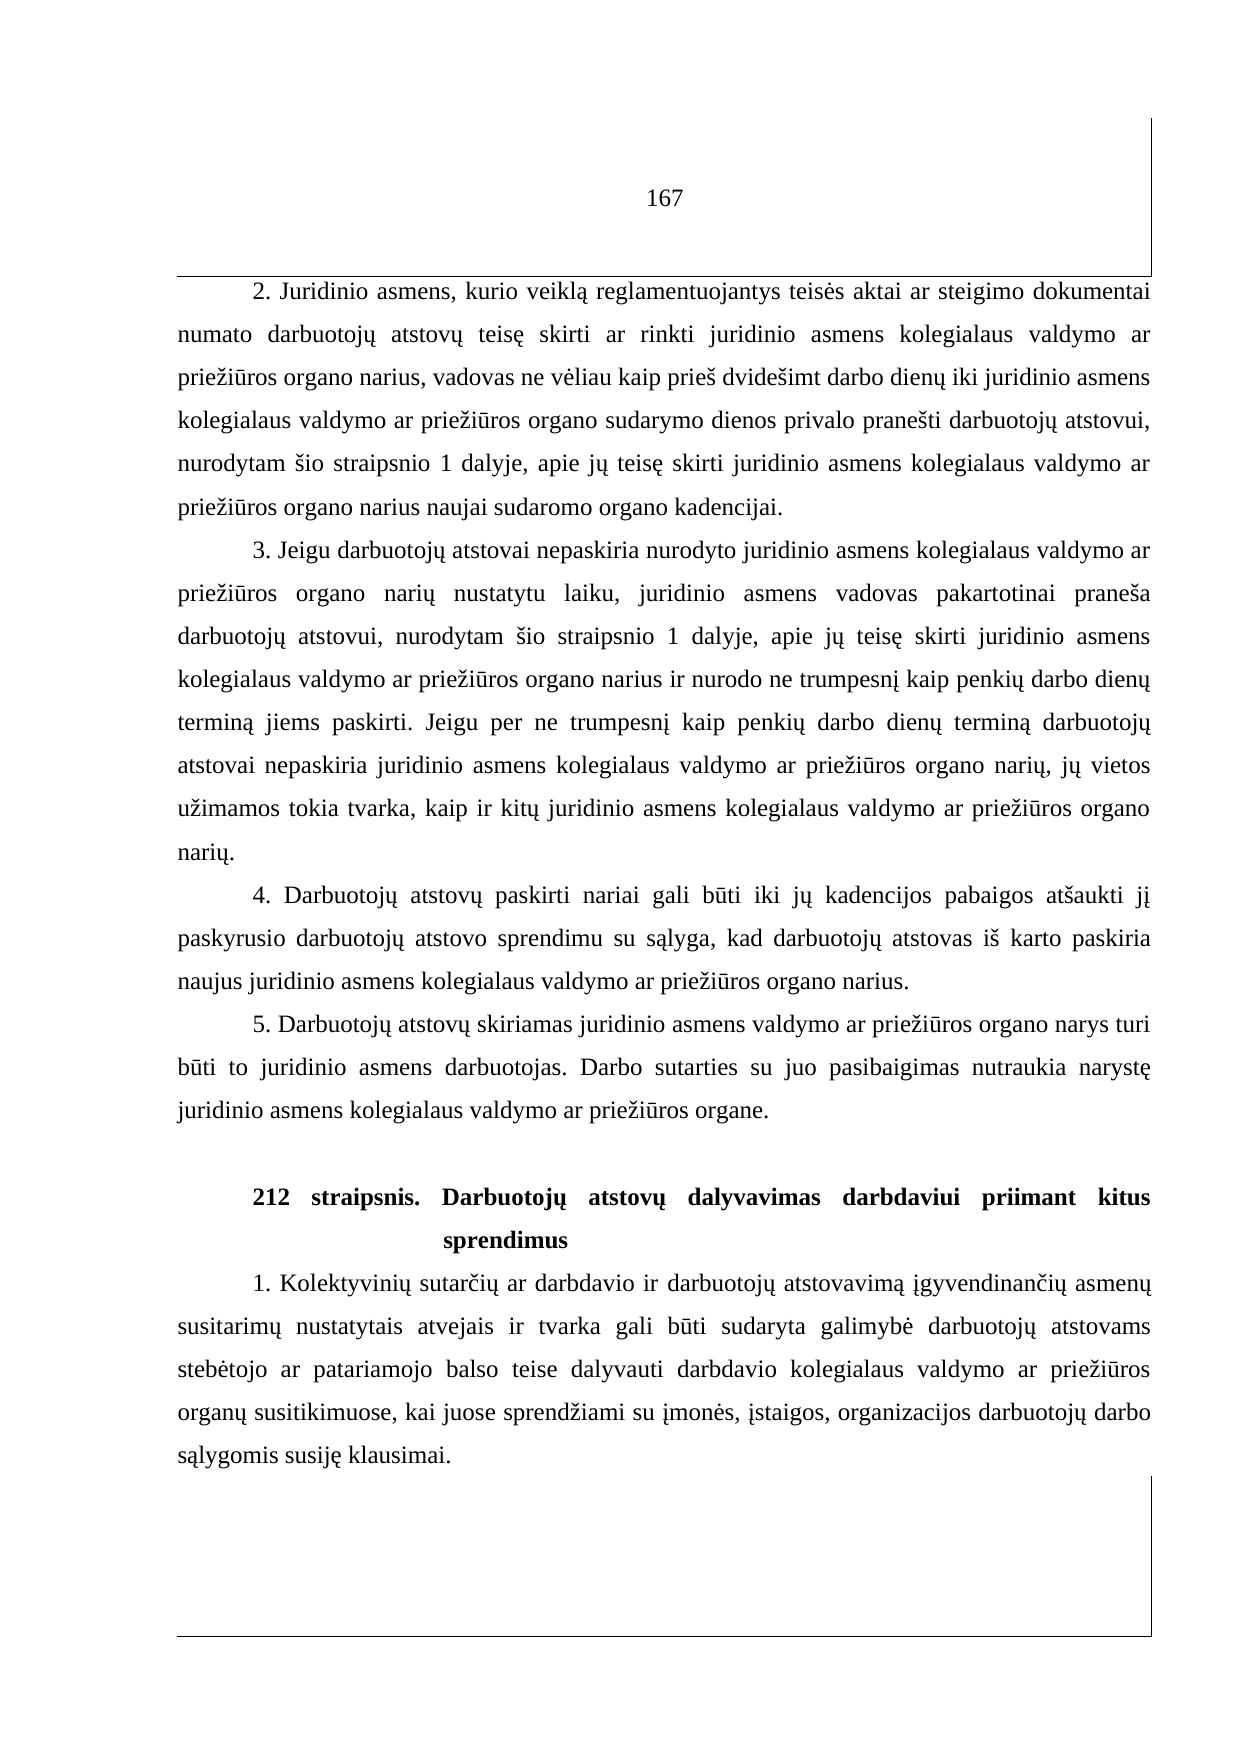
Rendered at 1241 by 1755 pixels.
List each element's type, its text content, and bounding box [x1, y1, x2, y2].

subtitle 212 straipsnis. Darbuotojų atstovų dalyvavimas darbdaviui priimant kitus sprendimus [252, 1182, 1152, 1253]
text 3. Jeigu darbuotojų atstovai nepaskiria nurodyto juridinio asmens kolegialaus valdymo ar priežiūros organo narių nustatytu laiku, juridinio asmens vadovas pakartotinai praneša darbuotojų atstovui, nurodytam šio straipsnio 1 dalyje, apie jų teisę skirti juridinio asmens kolegialaus valdymo ar priežiūros organo narius ir nurodo ne trumpesnį kaip penkių darbo dienų terminą jiems paskirti. Jeigu per ne trumpesnį kaip penkių darbo dienų terminą darbuotojų atstovai nepaskiria juridinio asmens kolegialaus valdymo ar priežiūros organo narių, jų vietos užimamos tokia tvarka, kaip ir kitų juridinio asmens kolegialaus valdymo ar priežiūros organo narių. [177, 535, 1152, 865]
text 5. Darbuotojų atstovų skiriamas juridinio asmens valdymo ar priežiūros organo narys turi būti to juridinio asmens darbuotojas. Darbo sutarties su juo pasibaigimas nutraukia narystę juridinio asmens kolegialaus valdymo ar priežiūros organe. [177, 1009, 1152, 1124]
text 2. Juridinio asmens, kurio veiklą reglamentuojantys teisės aktai ar steigimo dokumentai numato darbuotojų atstovų teisę skirti ar rinkti juridinio asmens kolegialaus valdymo ar priežiūros organo narius, vadovas ne vėliau kaip prieš dvidešimt darbo dienų iki juridinio asmens kolegialaus valdymo ar priežiūros organo sudarymo dienos privalo pranešti darbuotojų atstovui, nurodytam šio straipsnio 1 dalyje, apie jų teisę skirti juridinio asmens kolegialaus valdymo ar priežiūros organo narius naujai sudaromo organo kadencijai. [177, 276, 1152, 520]
text 4. Darbuotojų atstovų paskirti nariai gali būti iki jų kadencijos pabaigos atšaukti jį paskyrusio darbuotojų atstovo sprendimu su sąlyga, kad darbuotojų atstovas iš karto paskiria naujus juridinio asmens kolegialaus valdymo ar priežiūros organo narius. [177, 880, 1152, 995]
text 1. Kolektyvinių sutarčių ar darbdavio ir darbuotojų atstovavimą įgyvendinančių asmenų susitarimų nustatytais atvejais ir tvarka gali būti sudaryta galimybė darbuotojų atstovams stebėtojo ar patariamojo balso teise dalyvauti darbdavio kolegialaus valdymo ar priežiūros organų susitikimuose, kai juose sprendžiami su įmonės, įstaigos, organizacijos darbuotojų darbo sąlygomis susiję klausimai. [177, 1268, 1152, 1469]
